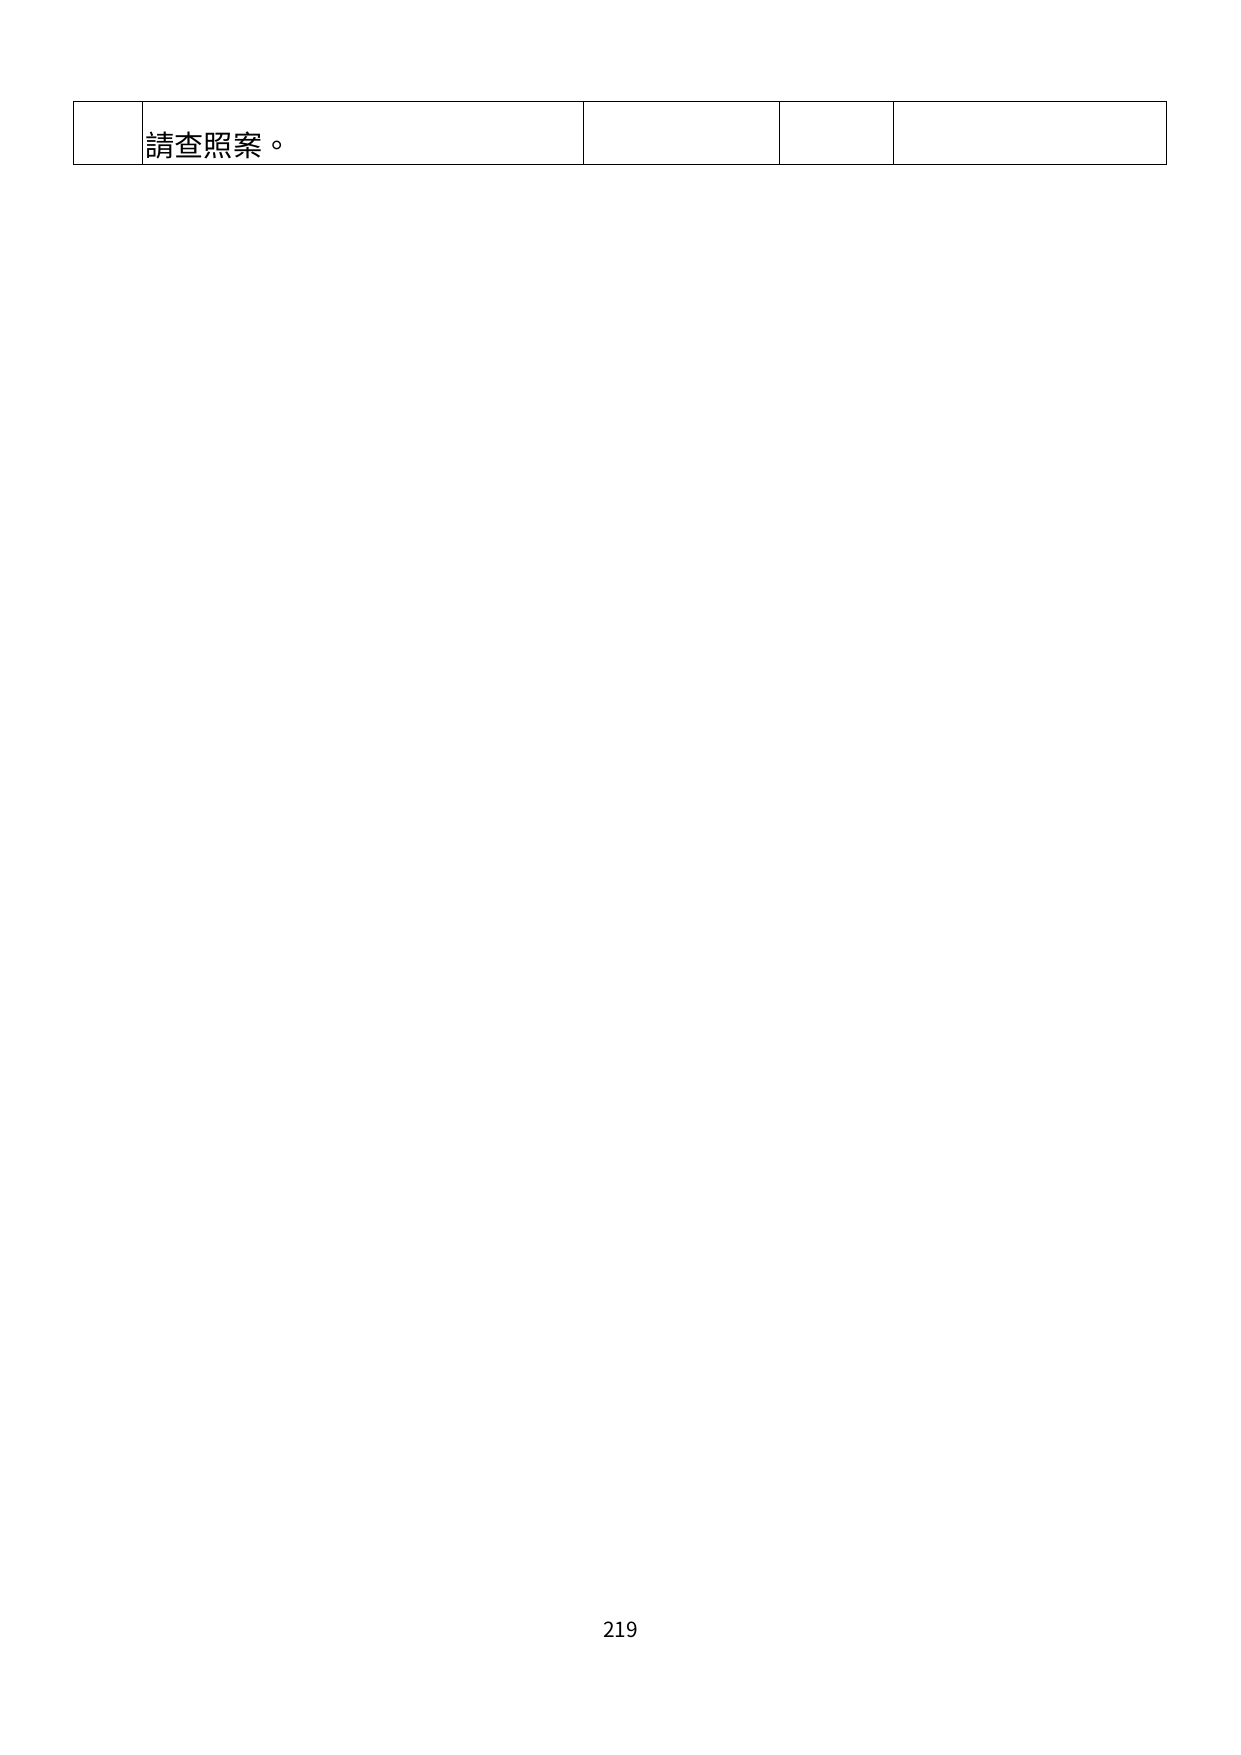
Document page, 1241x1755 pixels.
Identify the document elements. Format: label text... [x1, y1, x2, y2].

table_cell [74, 102, 142, 164]
table_cell [780, 102, 893, 164]
table_cell [894, 102, 1166, 164]
table_cell [584, 102, 779, 164]
table_cell 請查照案。 [143, 102, 583, 164]
